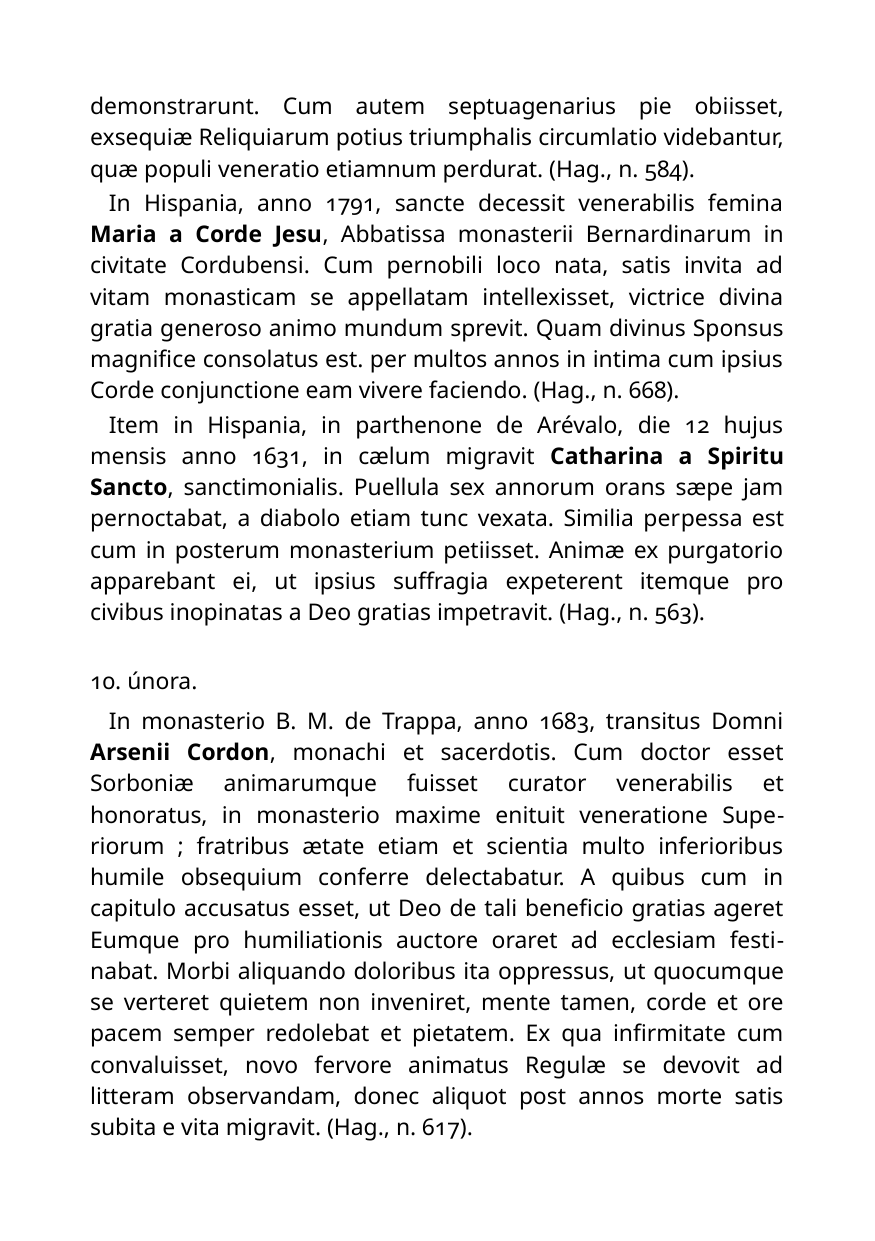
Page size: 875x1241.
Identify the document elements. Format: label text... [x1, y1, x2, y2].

text 10. února. [90, 664, 784, 696]
text In Hispania, anno 1791, sancte decessit venerabilis femina Maria a Corde Jesu, Abbatissa monasterii Bernardinarum in civitate Cordubensi. Cum pernobili loco nata, satis invita ad vitam monasticam se appellatam intellexisset, victrice divina gratia generoso animo mundum sprevit. Quam divinus Sponsus magnifice consolatus est. per multos annos in intima cum ipsius Corde conjunctione eam vivere faciendo. (Hag., n. 668). [90, 187, 784, 406]
text Item in Hispania, in parthenone de Arévalo, die 12 hujus mensis anno 1631, in cælum migravit Catharina a Spiritu Sancto, sanctimonialis. Puellula sex annorum orans sæpe jam pernoctabat, a diabolo etiam tunc vexata. Similia per­pessa est cum in posterum monasterium petiisset. Animæ ex purgatorio apparebant ei, ut ipsius suffragia expeterent itemque pro civibus inopinatas a Deo gratias impetravit. (Hag., n. 563). [90, 408, 784, 627]
text demonstrarunt. Cum autem septuagenarius pie obiisset, exsequiæ Reliquia­rum potius triumphalis circumlatio videbantur, quæ populi veneratio etiamnum perdurat. (Hag., n. 584). [90, 90, 784, 184]
text In monasterio B. M. de Trappa, anno 1683, transitus Domni Arsenii Cordon, monachi et sacerdotis. Cum doctor esset Sorboniæ animarumque fuisset curator venerabilis et honoratus, in monasterio maxime enituit veneratione Supe­riorum ; fratribus ætate etiam et scientia multo inferioribus humile obsequium conferre delectabatur. A quibus cum in capitulo accusatus esset, ut Deo de tali beneficio gratias ageret Eumque pro humiliationis auctore oraret ad ecclesiam festi­nabat. Morbi aliquando doloribus ita oppressus, ut quocum­que se verteret quietem non inveniret, mente tamen, corde et ore pacem semper redolebat et pietatem. Ex qua infirmitate cum convaluisset, novo fervore animatus Regulæ se devovit ad litteram observandam, donec aliquot post annos morte satis subita e vita migravit. (Hag., n. 617). [90, 705, 784, 1142]
